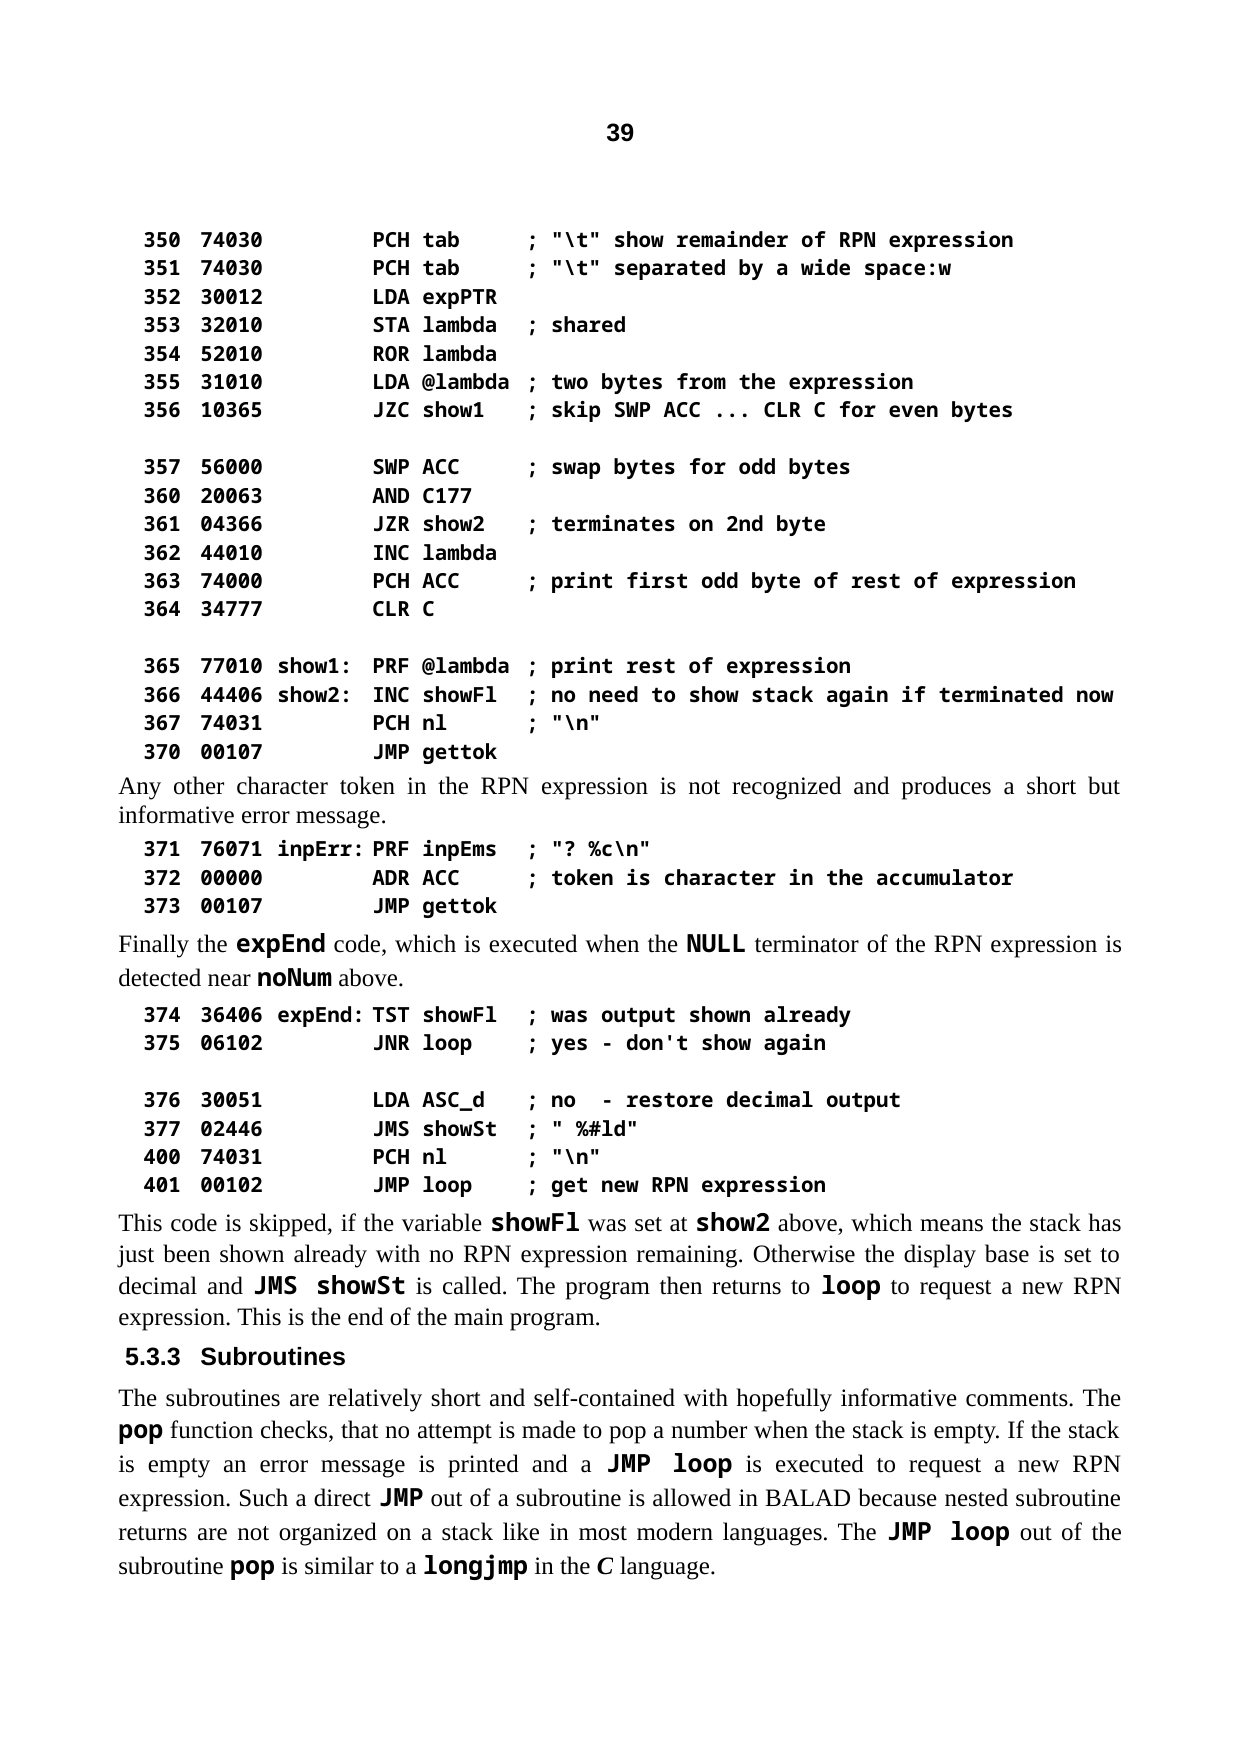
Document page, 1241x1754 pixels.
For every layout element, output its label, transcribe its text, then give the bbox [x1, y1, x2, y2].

text Any other character token in the RPN expression is not recognized and produces a short but informative error message. [118, 771, 1122, 829]
text The subroutines are relatively short and self-contained with hopefully informative comments. The pop function checks, that no attempt is made to pop a number when the stack is empty. If the stack is empty an error message is printed and a JMP loop is executed to request a new RPN expression. Such a direct JMP out of a subroutine is allowed in BALAD because nested subroutine returns are not organized on a stack like in most modern languages. The JMP loop out of the subroutine pop is similar to a longjmp in the C language. [118, 1383, 1122, 1582]
text 351 74030 PCH tab ; "\t" separated by a wide space:w [118, 253, 1122, 282]
text Finally the expEnd code, which is executed when the NULL terminator of the RPN expression is detected near noNum above. [118, 926, 1122, 994]
text 356 10365 JZC show1 ; skip SWP ACC ... CLR C for even bytes [118, 396, 1122, 424]
text 372 00000 ADR ACC ; token is character in the accumulator [118, 863, 1122, 891]
text 352 30012 LDA expPTR [118, 282, 1122, 310]
text 350 74030 PCH tab ; "\t" show remainder of RPN expression [118, 225, 1122, 253]
text 371 76071 inpErr: PRF inpEms ; "? %c\n" [118, 834, 1122, 863]
text 355 31010 LDA @lambda ; two bytes from the expression [118, 367, 1122, 396]
subtitle Subroutines [118, 1342, 1122, 1371]
text 361 04366 JZR show2 ; terminates on 2nd byte [118, 509, 1122, 538]
text 400 74031 PCH nl ; "\n" [118, 1142, 1122, 1171]
text 376 30051 LDA ASC_d ; no - restore decimal output [118, 1085, 1122, 1114]
text 377 02446 JMS showSt ; " %#ld" [118, 1114, 1122, 1142]
text 362 44010 INC lambda [118, 538, 1122, 566]
text 354 52010 ROR lambda [118, 339, 1122, 367]
text This code is skipped, if the variable showFl was set at show2 above, which means the stack has just been shown already with no RPN expression remaining. Otherwise the display base is set to decimal and JMS showSt is called. The program then returns to loop to request a new RPN expression. This is the end of the main program. [118, 1205, 1122, 1331]
text 353 32010 STA lambda ; shared [118, 310, 1122, 339]
text 373 00107 JMP gettok [118, 891, 1122, 920]
text 370 00107 JMP gettok [118, 737, 1122, 765]
text 375 06102 JNR loop ; yes - don't show again [118, 1028, 1122, 1057]
text 357 56000 SWP ACC ; swap bytes for odd bytes [118, 452, 1122, 481]
text 364 34777 CLR C [118, 594, 1122, 623]
text 365 77010 show1: PRF @lambda ; print rest of expression [118, 651, 1122, 680]
text 367 74031 PCH nl ; "\n" [118, 708, 1122, 737]
text 363 74000 PCH ACC ; print first odd byte of rest of expression [118, 566, 1122, 594]
text 360 20063 AND C177 [118, 481, 1122, 509]
text 374 36406 expEnd: TST showFl ; was output shown already [118, 1000, 1122, 1028]
text 401 00102 JMP loop ; get new RPN expression [118, 1171, 1122, 1199]
text 366 44406 show2: INC showFl ; no need to show stack again if terminated now [118, 680, 1122, 708]
